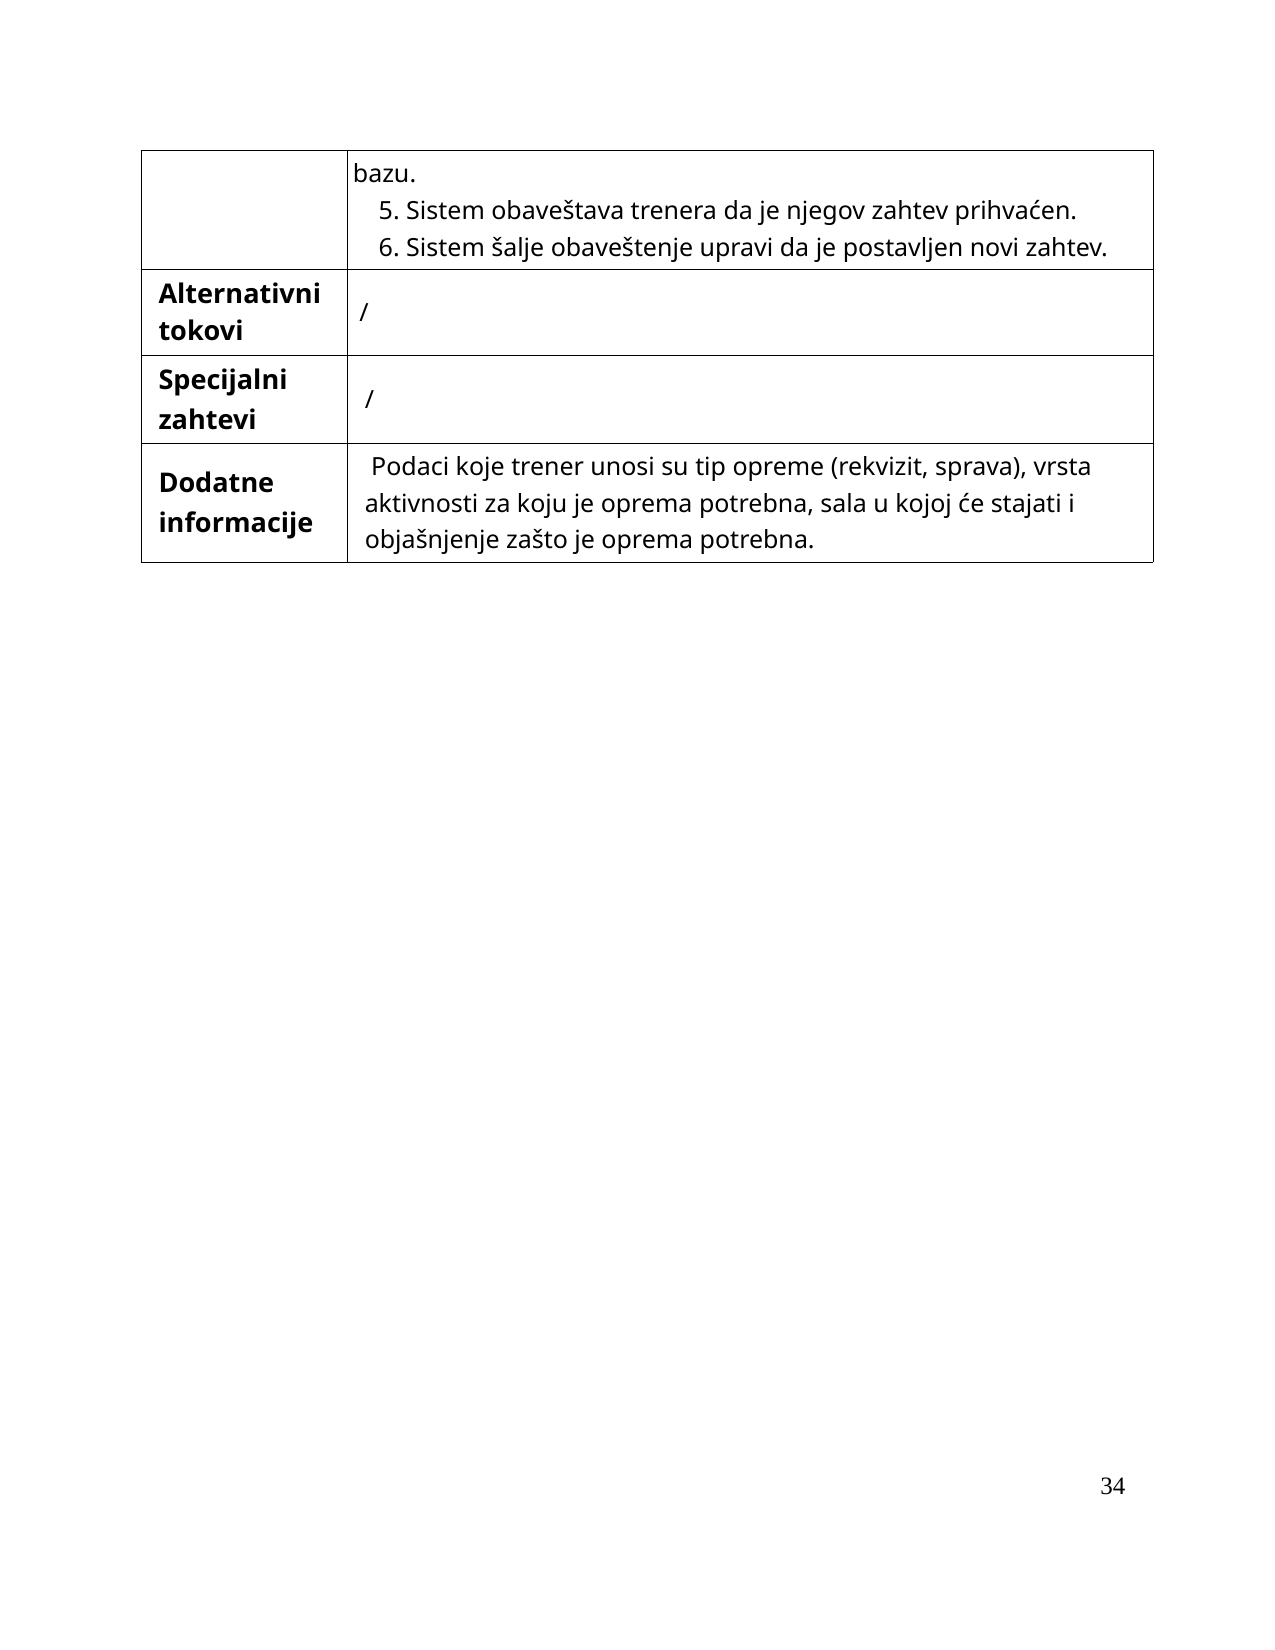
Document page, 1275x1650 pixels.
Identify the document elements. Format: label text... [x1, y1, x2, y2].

table_cell Dodatne informacije [142, 444, 347, 562]
table_cell Alternativni tokovi [142, 270, 347, 354]
table_cell bazu. 5. Sistem obaveštava trenera da je njegov zahtev prihvaćen. 6. Sistem šalje obaveštenje upravi da je postavljen novi zahtev. [348, 151, 1153, 269]
table_cell / [348, 270, 1153, 354]
table_cell Specijalni zahtevi [142, 356, 347, 443]
table_cell [142, 151, 347, 269]
table_cell / [348, 356, 1153, 443]
table_cell Podaci koje trener unosi su tip opreme (rekvizit, sprava), vrsta aktivnosti za koju je oprema potrebna, sala u kojoj će stajati i objašnjenje zašto je oprema potrebna. [348, 444, 1153, 562]
